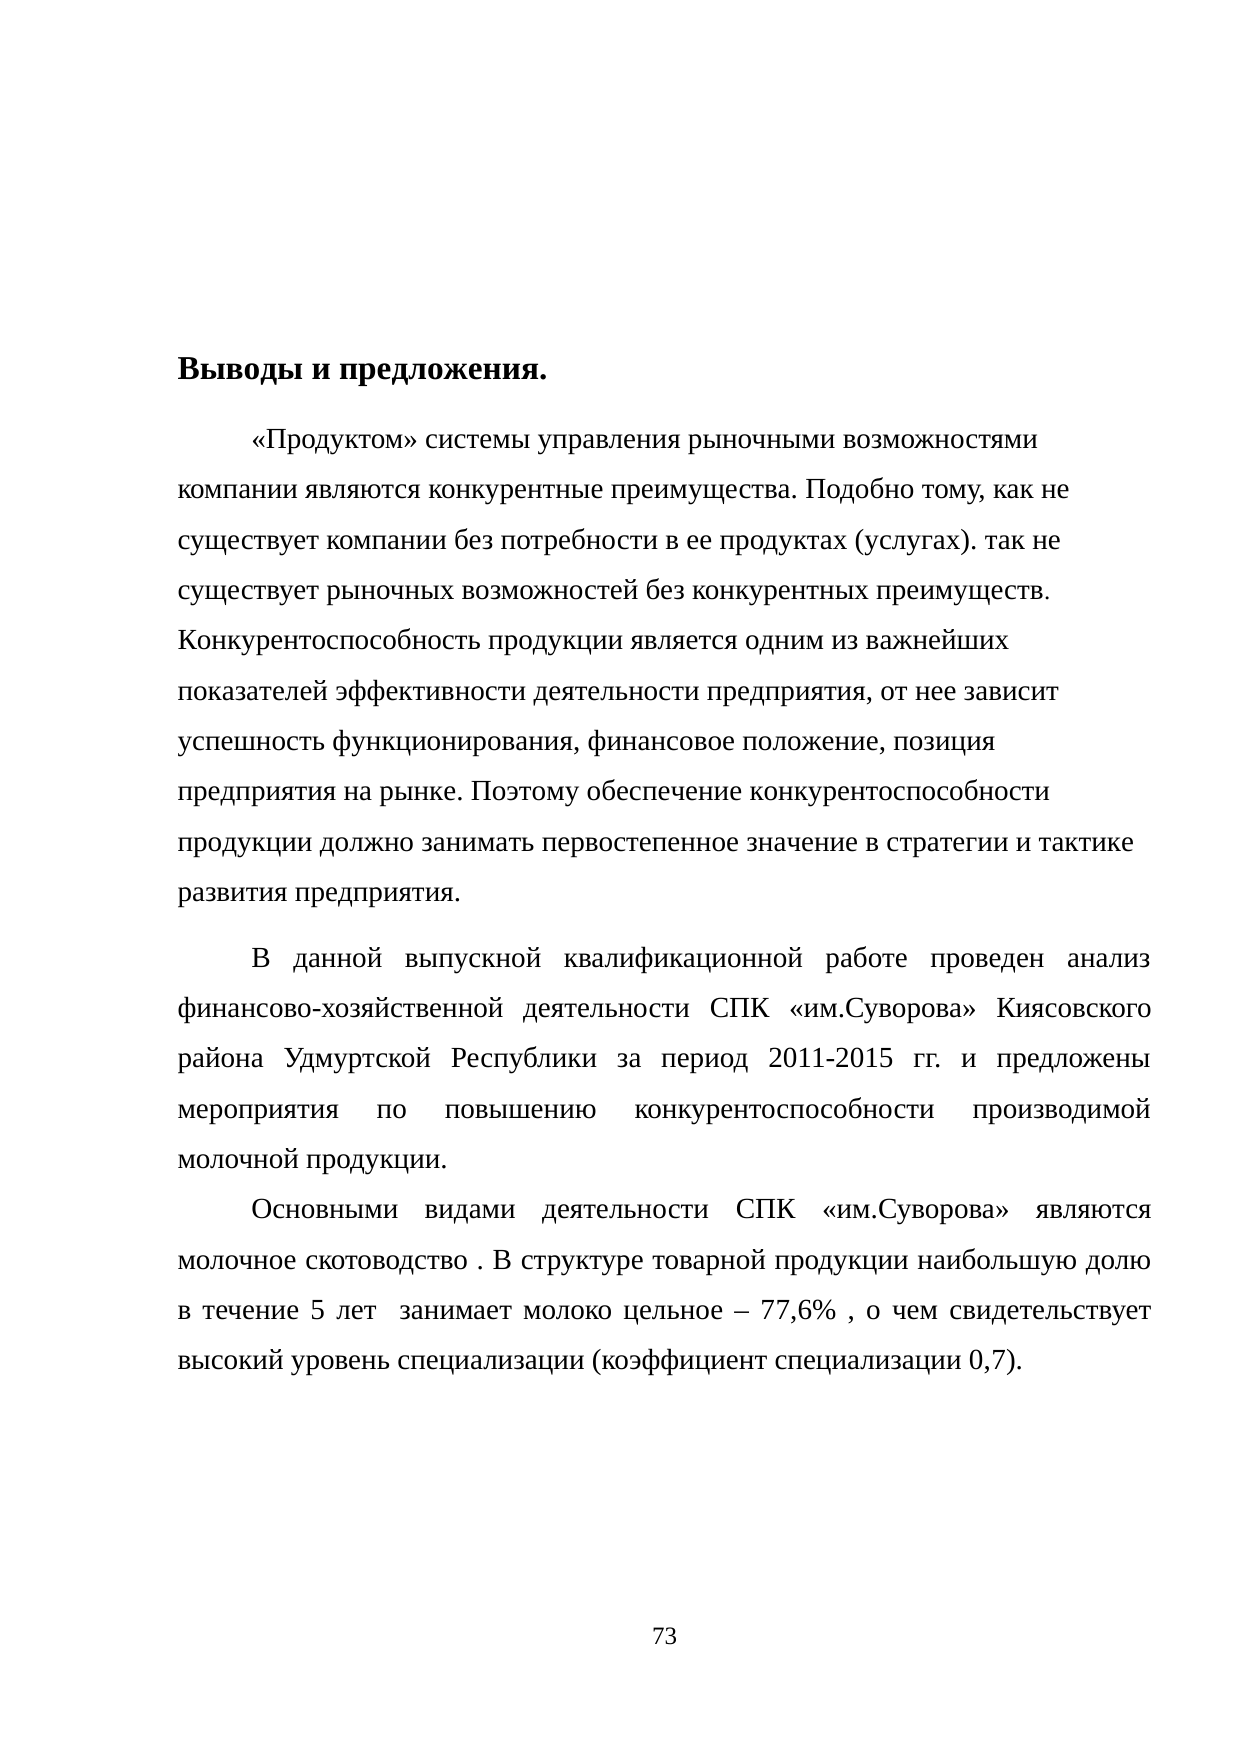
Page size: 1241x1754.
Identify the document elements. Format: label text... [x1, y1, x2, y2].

text Основными видами деятельности СПК «им.Суворова» являются молочное скотоводство . В структуре товарной продукции наибольшую долю в течение 5 лет занимает молоко цельное ‒ 77,6% , о чем свидетельствует высокий уровень специализации (коэффициент специализации 0,7). [177, 1192, 1152, 1376]
text В данной выпускной квалификационной работе проведен анализ финансово-хозяйственной деятельности СПК «им.Суворова» Киясовского района Удмуртской Республики за период 2011-2015 гг. и предложены мероприятия по повышению конкурентоспособности производимой молочной продукции. [177, 940, 1152, 1175]
text «Продуктом» системы управления рыночными возможностями компании являются конкурентные преимущества. Подобно тому, как не существует компании без потребности в ее продуктах (услугах). так не существует рыночных возможностей без конкурентных преимуществ. Конкурентоспособность продукции является одним из важнейших показателей эффективности деятельности предприятия, от нее зависит успешность функционирования, финансовое положение, позиция предприятия на рынке. Поэтому обеспечение конкурентоспособности продукции должно занимать первостепенное значение в стратегии и тактике развития предприятия. [177, 421, 1152, 908]
text Выводы и предложения. [177, 348, 1152, 386]
